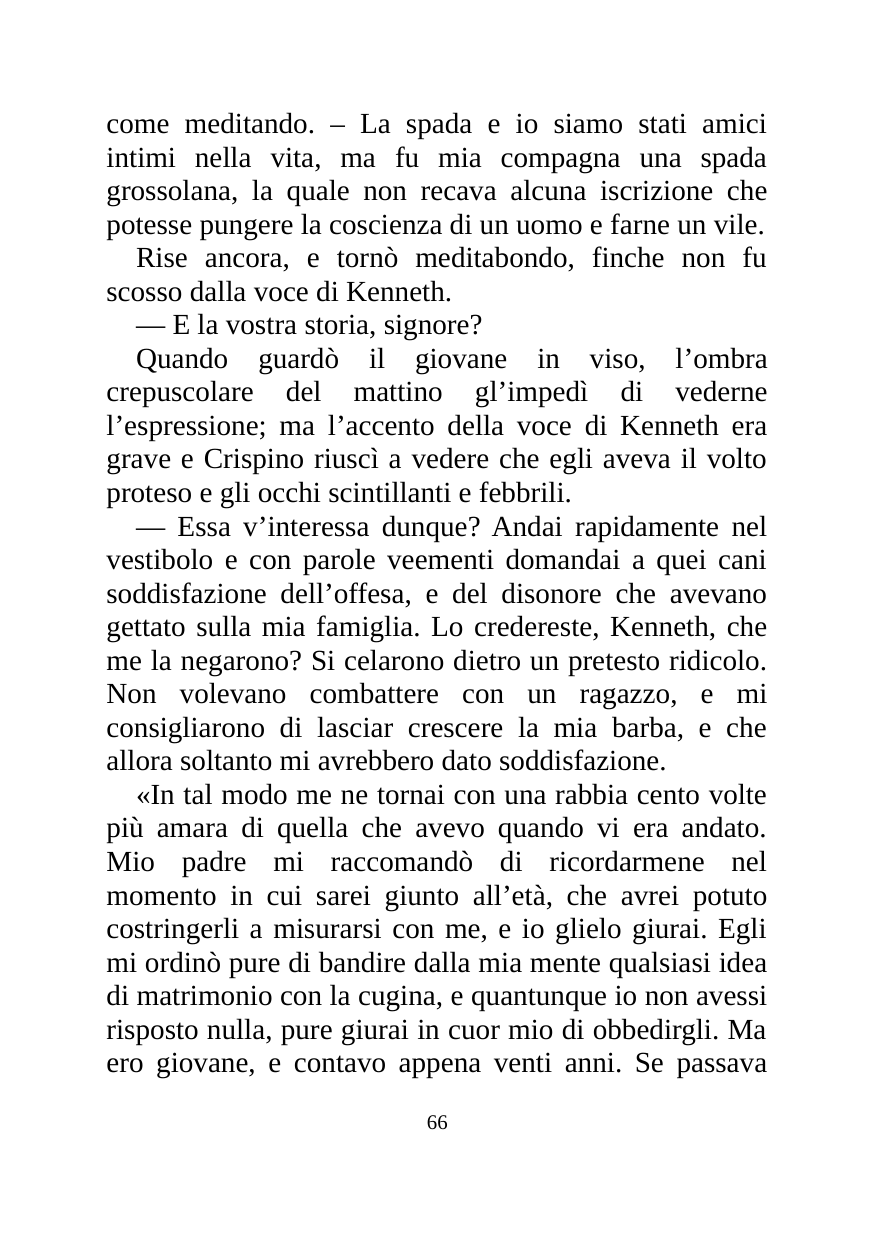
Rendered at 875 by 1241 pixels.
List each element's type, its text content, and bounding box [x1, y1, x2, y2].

text come meditando. – La spada e io siamo stati amici intimi nella vita, ma fu mia compagna una spada grossolana, la quale non recava alcuna iscrizione che potesse pungere la coscienza di un uomo e farne un vile. [106, 106, 768, 240]
text — E la vostra storia, signore? [106, 307, 768, 341]
text — Essa v’interessa dunque? Andai rapidamente nel vestibolo e con parole veementi domandai a quei cani soddisfazione dell’offesa, e del disonore che avevano gettato sulla mia famiglia. Lo credereste, Kenneth, che me la negarono? Si celarono dietro un pretesto ridicolo. Non volevano combattere con un ragazzo, e mi consigliarono di lasciar crescere la mia barba, e che allora soltanto mi avrebbero dato soddisfazione. [106, 509, 768, 777]
text Rise ancora, e tornò meditabondo, finche non fu scosso dalla voce di Kenneth. [106, 240, 768, 307]
text Quando guardò il giovane in viso, l’ombra crepuscolare del mattino gl’impedì di vederne l’espressione; ma l’accento della voce di Kenneth era grave e Crispino riuscì a vedere che egli aveva il volto proteso e gli occhi scintillanti e febbrili. [106, 341, 768, 509]
text «In tal modo me ne tornai con una rabbia cento volte più amara di quella che avevo quando vi era andato. Mio padre mi raccomandò di ricordarmene nel momento in cui sarei giunto all’età, che avrei potuto costringerli a misurarsi con me, e io glielo giurai. Egli mi ordinò pure di bandire dalla mia mente qualsiasi idea di matrimonio con la cugina, e quantunque io non avessi risposto nulla, pure giurai in cuor mio di obbedirgli. Ma ero giovane, e contavo appena venti anni. Se passava [106, 777, 768, 1079]
